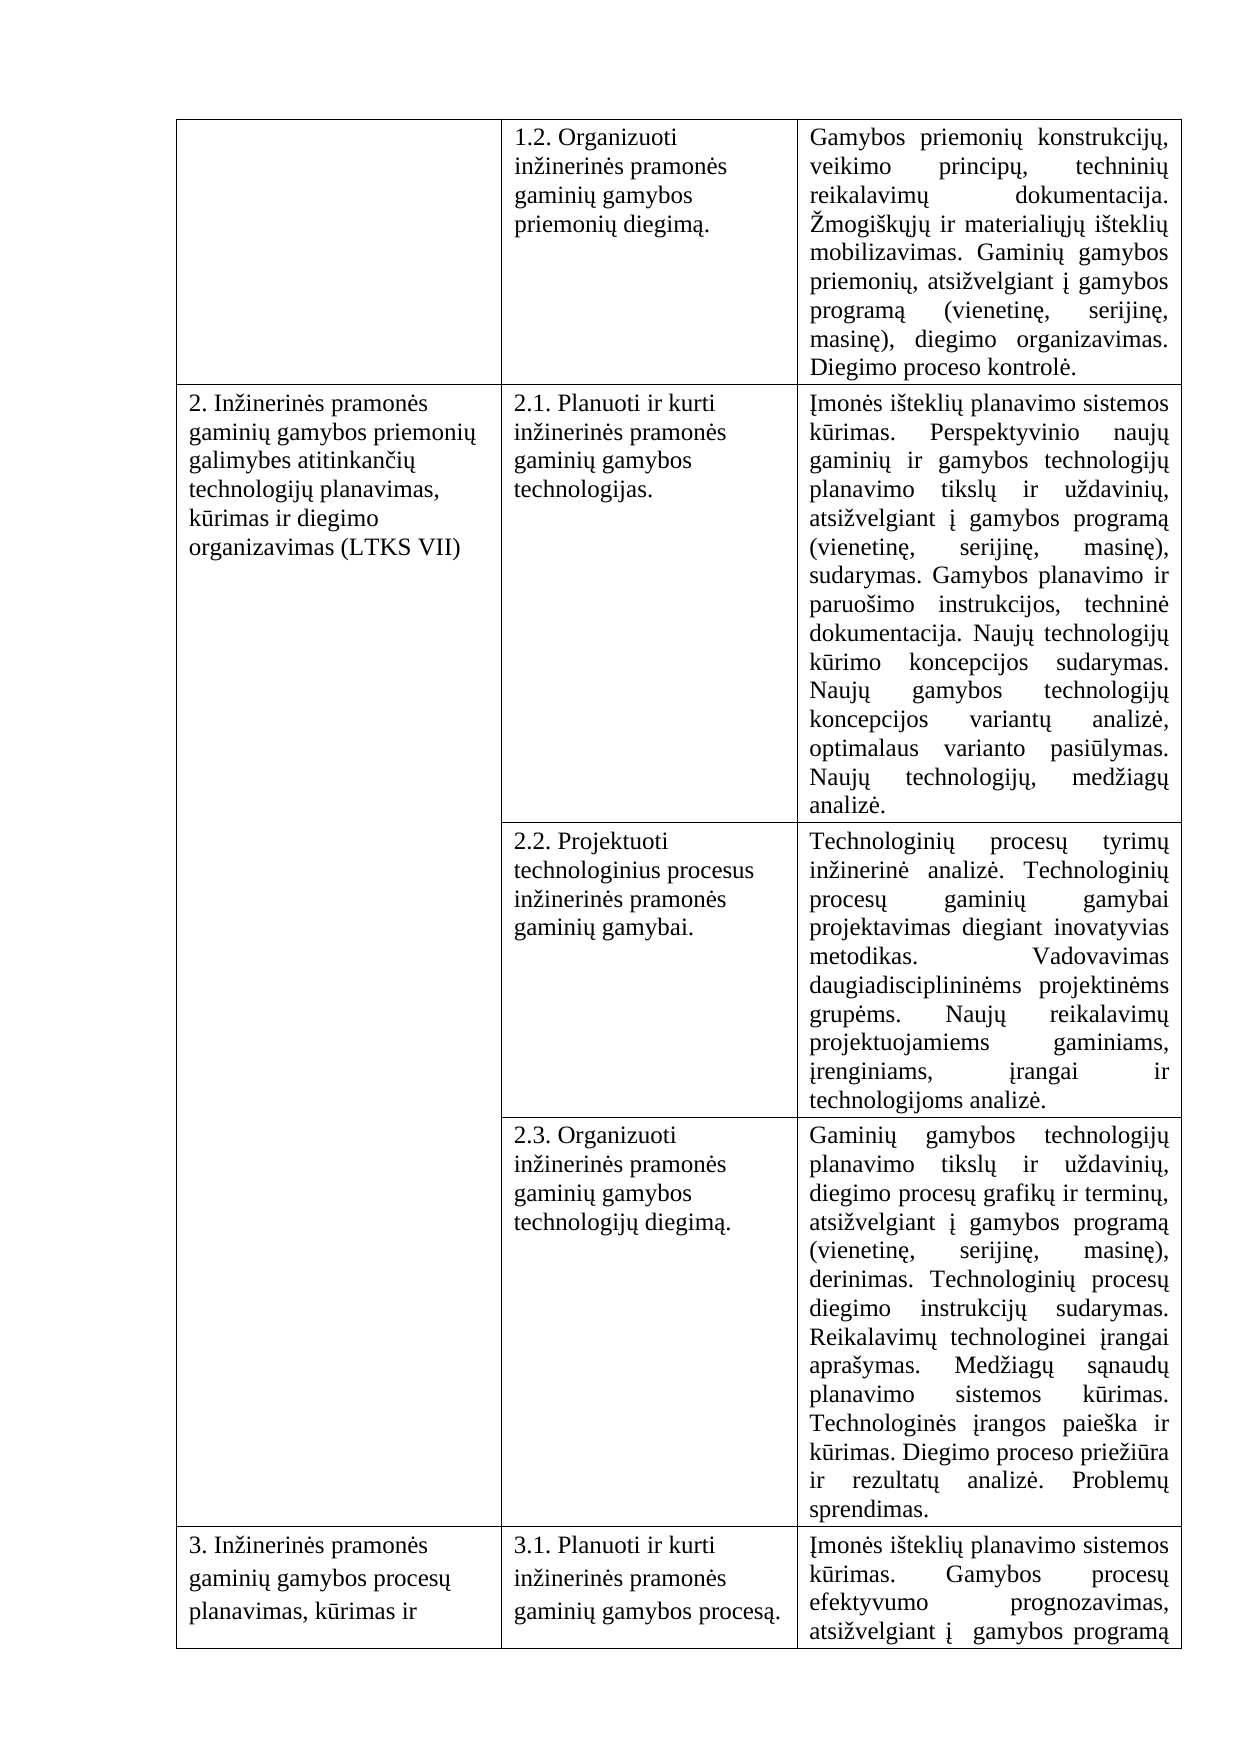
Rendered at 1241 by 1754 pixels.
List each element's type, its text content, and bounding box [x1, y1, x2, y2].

table_cell 2.2. Projektuoti technologinius procesus inžinerinės pramonės gaminių gamybai. [502, 823, 797, 1117]
table_cell 2.1. Planuoti ir kurti inžinerinės pramonės gaminių gamybos technologijas. [502, 385, 797, 822]
table_cell 1.2. Organizuoti inžinerinės pramonės gaminių gamybos priemonių diegimą. [502, 120, 797, 384]
table_cell 2. Inžinerinės pramonės gaminių gamybos priemonių galimybes atitinkančių technologijų planavimas, kūrimas ir diegimo organizavimas (LTKS VII) [177, 385, 501, 1526]
table_cell [177, 120, 501, 384]
table_cell Technologinių procesų tyrimų inžinerinė analizė. Technologinių procesų gaminių gamybai projektavimas diegiant inovatyvias metodikas. Vadovavimas daugiadisciplininėms projektinėms grupėms. Naujų reikalavimų projektuojamiems gaminiams, įrenginiams, įrangai ir technologijoms analizė. [798, 823, 1181, 1117]
table_cell Įmonės išteklių planavimo sistemos kūrimas. Perspektyvinio naujų gaminių ir gamybos technologijų planavimo tikslų ir uždavinių, atsižvelgiant į gamybos programą (vienetinę, serijinę, masinę), sudarymas. Gamybos planavimo ir paruošimo instrukcijos, techninė dokumentacija. Naujų technologijų kūrimo koncepcijos sudarymas. Naujų gamybos technologijų koncepcijos variantų analizė, optimalaus varianto pasiūlymas. Naujų technologijų, medžiagų analizė. [798, 385, 1181, 822]
table_cell 3. Inžinerinės pramonės gaminių gamybos procesų planavimas, kūrimas ir [177, 1527, 501, 1648]
table_cell Gaminių gamybos technologijų planavimo tikslų ir uždavinių, diegimo procesų grafikų ir terminų, atsižvelgiant į gamybos programą (vienetinę, serijinę, masinę), derinimas. Technologinių procesų diegimo instrukcijų sudarymas. Reikalavimų technologinei įrangai aprašymas. Medžiagų sąnaudų planavimo sistemos kūrimas. Technologinės įrangos paieška ir kūrimas. Diegimo proceso priežiūra ir rezultatų analizė. Problemų sprendimas. [798, 1118, 1181, 1526]
table_cell 2.3. Organizuoti inžinerinės pramonės gaminių gamybos technologijų diegimą. [502, 1118, 797, 1526]
table_cell Įmonės išteklių planavimo sistemos kūrimas. Gamybos procesų efektyvumo prognozavimas, atsižvelgiant į gamybos programą [798, 1527, 1181, 1648]
table_cell 3.1. Planuoti ir kurti inžinerinės pramonės gaminių gamybos procesą. [502, 1527, 797, 1648]
table_cell Gamybos priemonių konstrukcijų, veikimo principų, techninių reikalavimų dokumentacija. Žmogiškųjų ir materialiųjų išteklių mobilizavimas. Gaminių gamybos priemonių, atsižvelgiant į gamybos programą (vienetinę, serijinę, masinę), diegimo organizavimas. Diegimo proceso kontrolė. [798, 120, 1181, 384]
